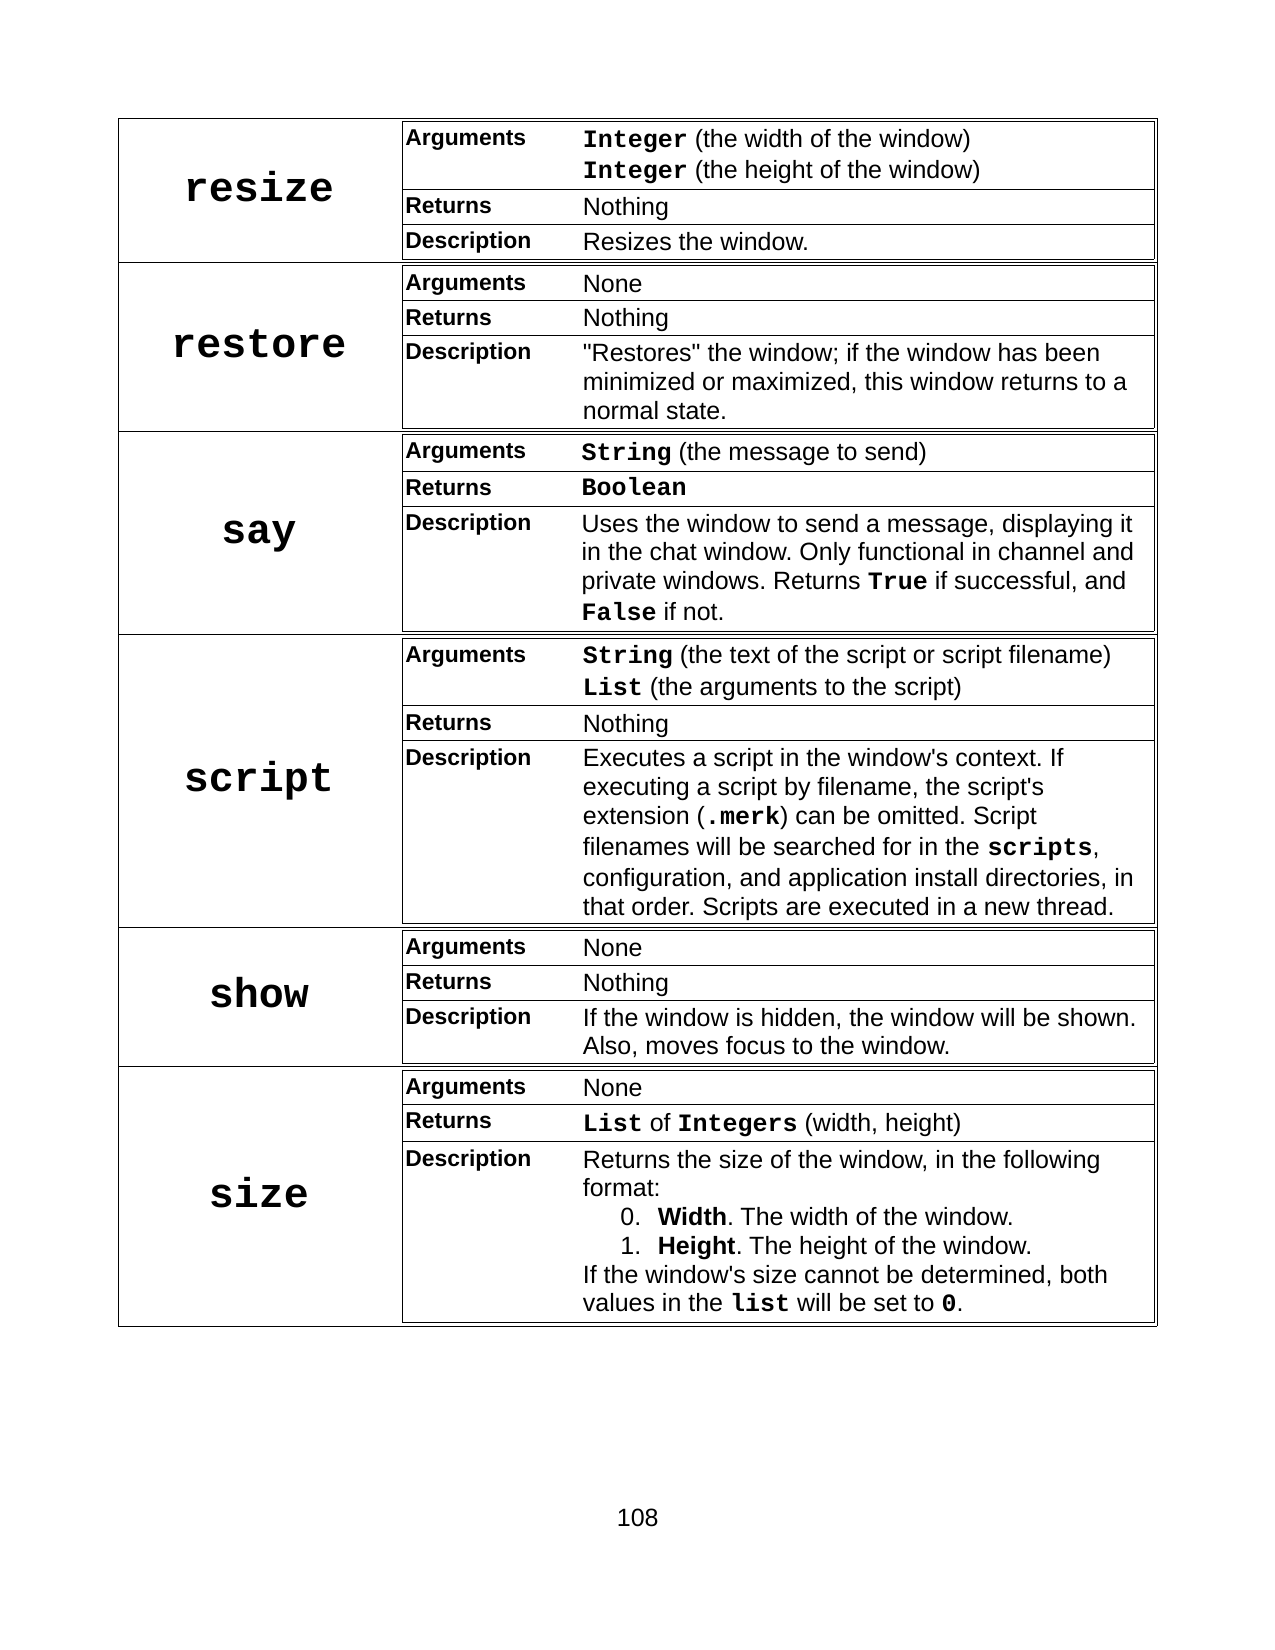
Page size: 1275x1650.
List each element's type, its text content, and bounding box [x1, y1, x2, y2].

table_cell [399, 928, 1157, 1066]
table_cell Uses the window to send a message, displaying it in the chat window. Only functional in channel and private windows. Returns True if successful, and False if not. [578, 507, 1154, 631]
table_cell [399, 1067, 1157, 1326]
table_cell List of Integers (width, height) [580, 1105, 1154, 1141]
table_header None [580, 931, 1154, 964]
table_cell script [119, 635, 399, 927]
table_cell Description [403, 507, 578, 631]
table_header Arguments [403, 266, 580, 300]
table_cell [399, 432, 1157, 634]
table_header Arguments [403, 435, 578, 471]
table_cell "Restores" the window; if the window has been minimized or maximized, this window returns to a normal state. [580, 336, 1154, 428]
table_cell [399, 119, 1157, 262]
table_header Arguments [403, 122, 580, 189]
table_cell say [119, 432, 399, 634]
table_cell show [119, 928, 399, 1066]
table_cell Returns [403, 706, 580, 740]
table_cell Resizes the window. [580, 225, 1154, 259]
table_header Integer (the width of the window) Integer (the height of the window) [580, 122, 1154, 189]
table_cell size [119, 1067, 399, 1326]
table_cell Returns [403, 966, 580, 999]
table_cell Nothing [580, 706, 1154, 740]
table_header Arguments [403, 1071, 580, 1104]
table_cell Returns [403, 190, 580, 224]
table_cell Returns [403, 301, 580, 335]
table_cell [399, 635, 1157, 927]
table_cell Nothing [580, 190, 1154, 224]
table_cell Description [403, 1001, 580, 1063]
table_header None [580, 266, 1154, 300]
table_cell Boolean [578, 472, 1154, 506]
table_cell Returns [403, 472, 578, 506]
table_header None [580, 1071, 1154, 1104]
table_cell Executes a script in the window's context. If executing a script by filename, the script's extension (.merk) can be omitted. Script filenames will be searched for in the scripts, configuration, and application install directories, in that order. Scripts are executed in a new thread. [580, 741, 1154, 923]
table_header Arguments [403, 931, 580, 964]
table_cell resize [119, 119, 399, 262]
table_cell Description [403, 336, 580, 428]
table_header Arguments [403, 639, 580, 705]
table_cell Returns the size of the window, in the following format: Width. The width of the window. Height. The height of the window. If the window's size cannot be determined, both values in the list will be set to 0. [580, 1142, 1154, 1322]
table_cell If the window is hidden, the window will be shown. Also, moves focus to the window. [580, 1001, 1154, 1063]
table_cell Description [403, 741, 580, 923]
table_cell Description [403, 1142, 580, 1322]
table_cell Nothing [580, 301, 1154, 335]
table_cell restore [119, 263, 399, 431]
table_header String (the message to send) [578, 435, 1154, 471]
table_cell [399, 263, 1157, 431]
table_cell Nothing [580, 966, 1154, 999]
table_cell Returns [403, 1105, 580, 1141]
table_header String (the text of the script or script filename) List (the arguments to the script) [580, 639, 1154, 705]
table_cell Description [403, 225, 580, 259]
